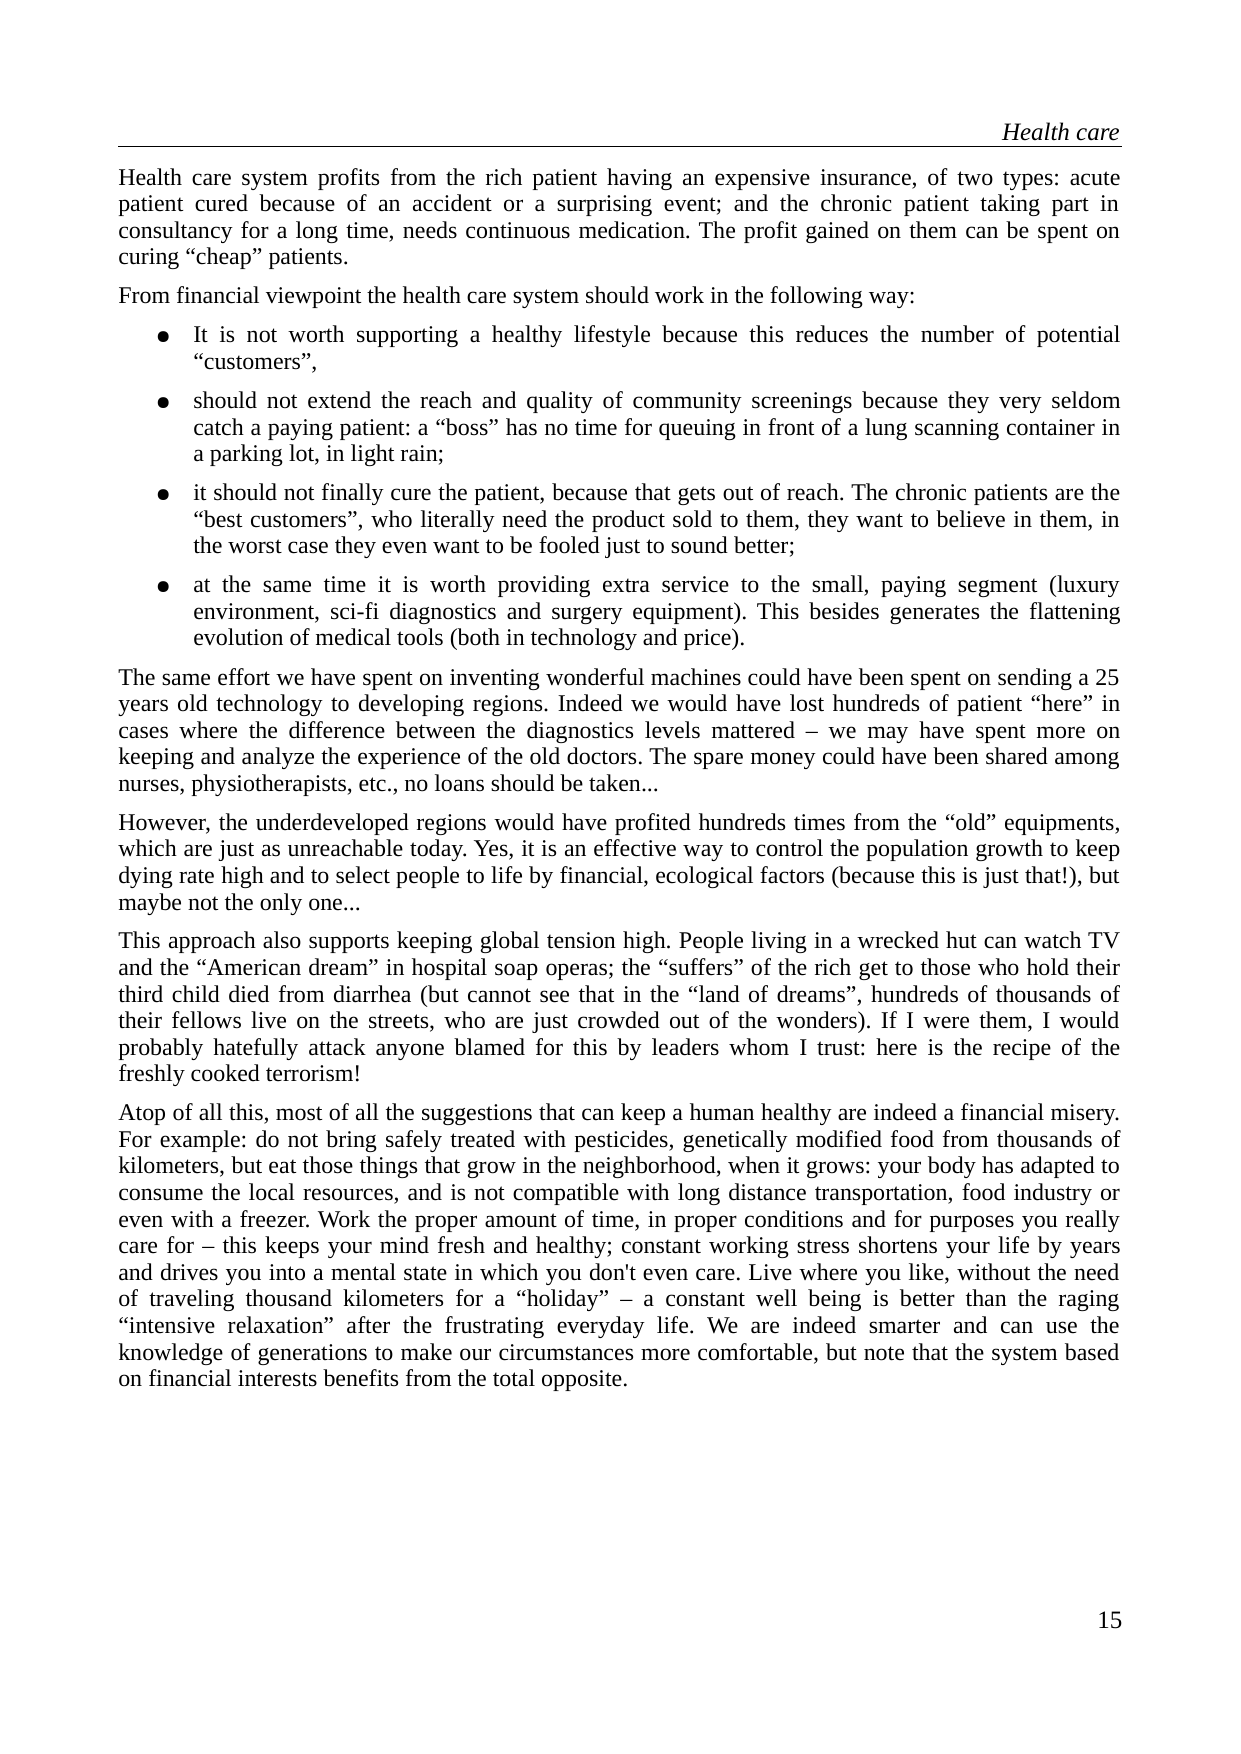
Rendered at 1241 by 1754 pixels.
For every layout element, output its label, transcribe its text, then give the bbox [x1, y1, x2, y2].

list should not extend the reach and quality of community screenings because they very seldom catch a paying patient: a “boss” has no time for queuing in front of a lung scanning container in a parking lot, in light rain; [156, 387, 1122, 467]
text Atop of all this, most of all the suggestions that can keep a human healthy are indeed a financial misery. For example: do not bring safely treated with pesticides, genetically modified food from thousands of kilometers, but eat those things that grow in the neighborhood, when it grows: your body has adapted to consume the local resources, and is not compatible with long distance transportation, food industry or even with a freezer. Work the proper amount of time, in proper conditions and for purposes you really care for – this keeps your mind fresh and healthy; constant working stress shortens your life by years and drives you into a mental state in which you don't even care. Live where you like, without the need of traveling thousand kilometers for a “holiday” – a constant well being is better than the raging “intensive relaxation” after the frustrating everyday life. We are indeed smarter and can use the knowledge of generations to make our circumstances more comfortable, but note that the system based on financial interests benefits from the total opposite. [118, 1099, 1122, 1392]
text This approach also supports keeping global tension high. People living in a wrecked hut can watch TV and the “American dream” in hospital soap operas; the “suffers” of the rich get to those who hold their third child died from diarrhea (but cannot see that in the “land of dreams”, hundreds of thousands of their fellows live on the streets, who are just crowded out of the wonders). If I were them, I would probably hatefully attack anyone blamed for this by leaders whom I trust: here is the recipe of the freshly cooked terrorism! [118, 928, 1122, 1087]
list at the same time it is worth providing extra service to the small, paying segment (luxury environment, sci-fi diagnostics and surgery equipment). This besides generates the flattening evolution of medical tools (both in technology and price). [156, 571, 1122, 651]
text From financial viewpoint the health care system should work in the following way: [118, 282, 1122, 309]
text However, the underdeveloped regions would have profited hundreds times from the “old” equipments, which are just as unreachable today. Yes, it is an effective way to control the population growth to keep dying rate high and to select people to life by financial, ecological factors (because this is just that!), but maybe not the only one... [118, 809, 1122, 915]
list It is not worth supporting a healthy lifestyle because this reduces the number of potential “customers”, [156, 321, 1122, 374]
text Health care system profits from the rich patient having an expensive insurance, of two types: acute patient cured because of an accident or a surprising event; and the chronic patient taking part in consultancy for a long time, needs continuous medication. The profit gained on them can be spent on curing “cheap” patients. [118, 164, 1122, 270]
text The same effort we have spent on inventing wonderful machines could have been spent on sending a 25 years old technology to developing regions. Indeed we would have lost hundreds of patient “here” in cases where the difference between the diagnostics levels mattered – we may have spent more on keeping and analyze the experience of the old doctors. The spare money could have been shared among nurses, physiotherapists, etc., no loans should be taken... [118, 664, 1122, 796]
list it should not finally cure the patient, because that gets out of reach. The chronic patients are the “best customers”, who literally need the product sold to them, they want to believe in them, in the worst case they even want to be fooled just to sound better; [156, 479, 1122, 559]
